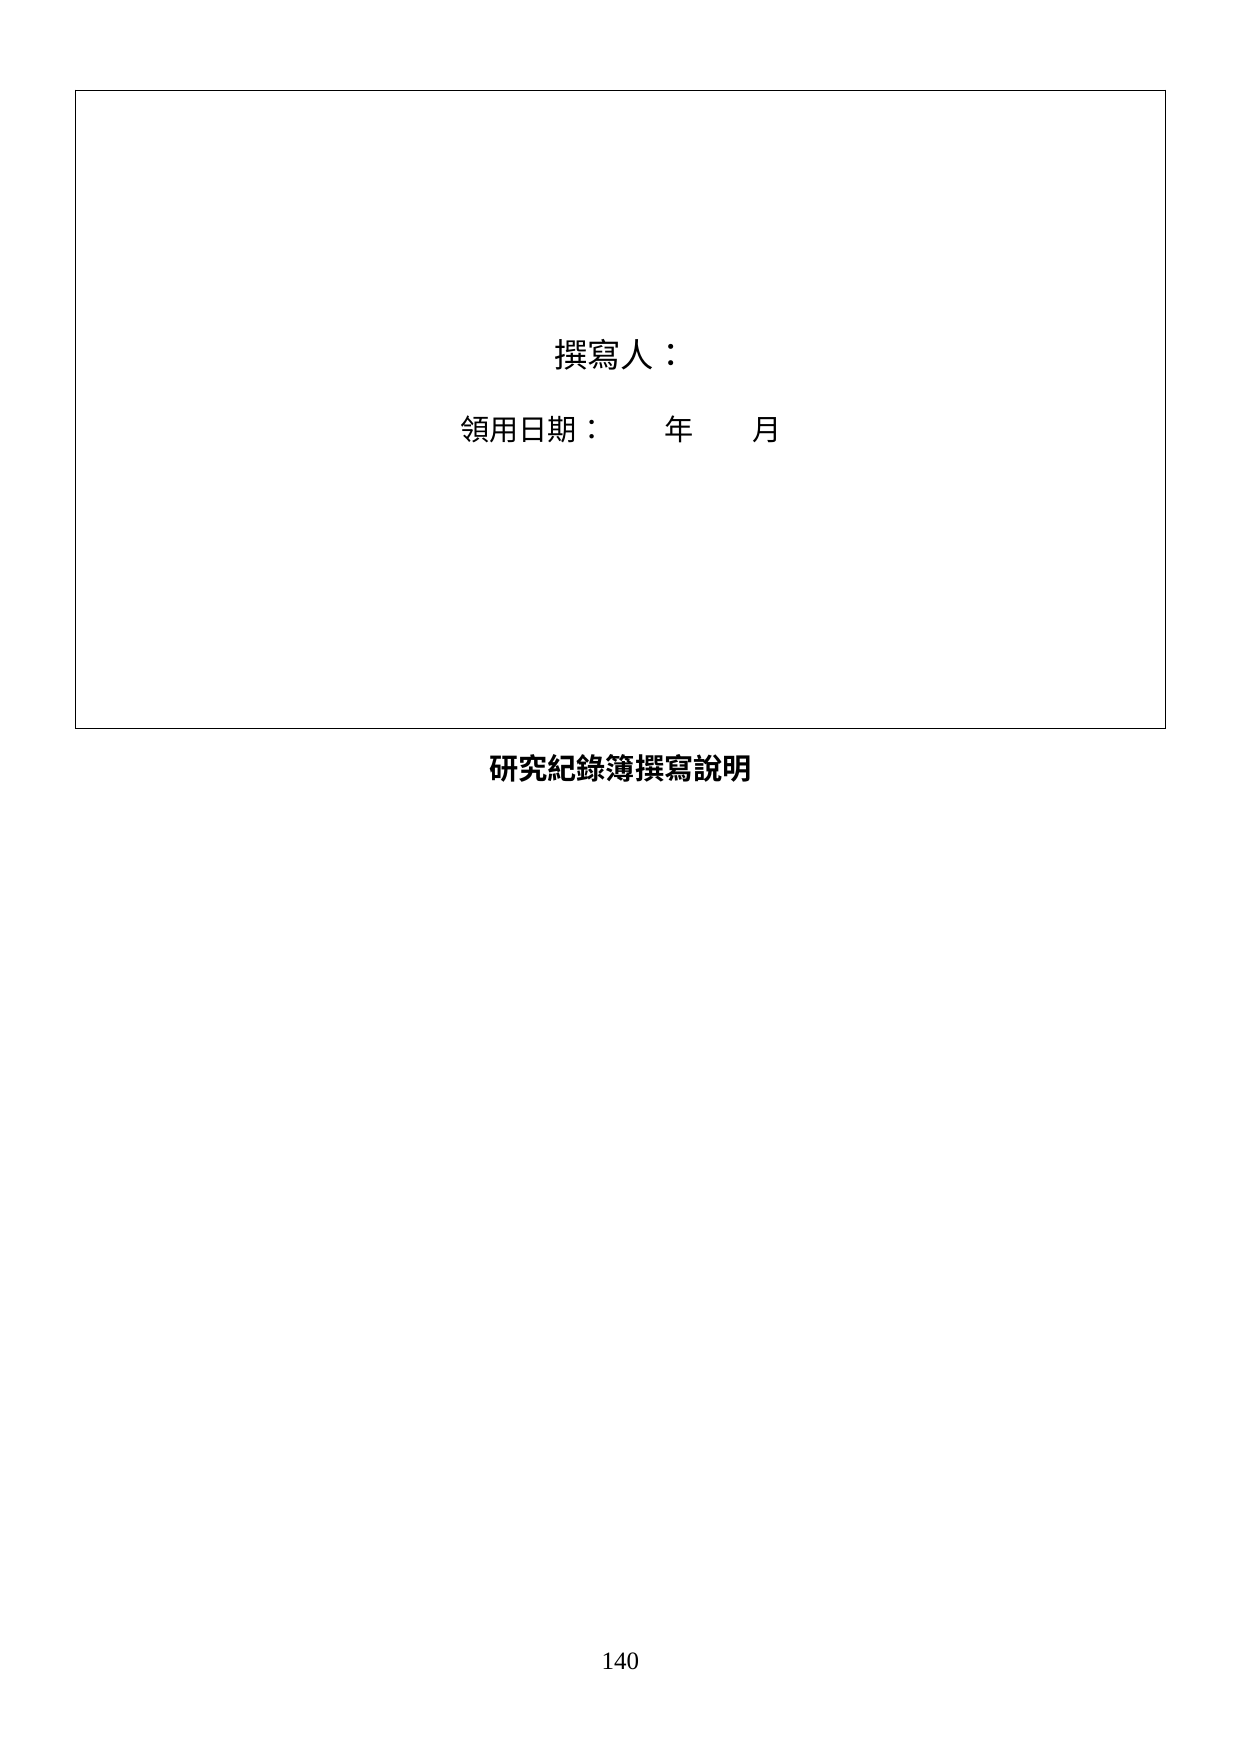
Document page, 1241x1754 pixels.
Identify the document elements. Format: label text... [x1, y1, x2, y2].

table_header 撰寫人： 領用日期： 年 月 [76, 91, 1165, 728]
text 研究紀錄簿撰寫說明 [75, 729, 1165, 804]
